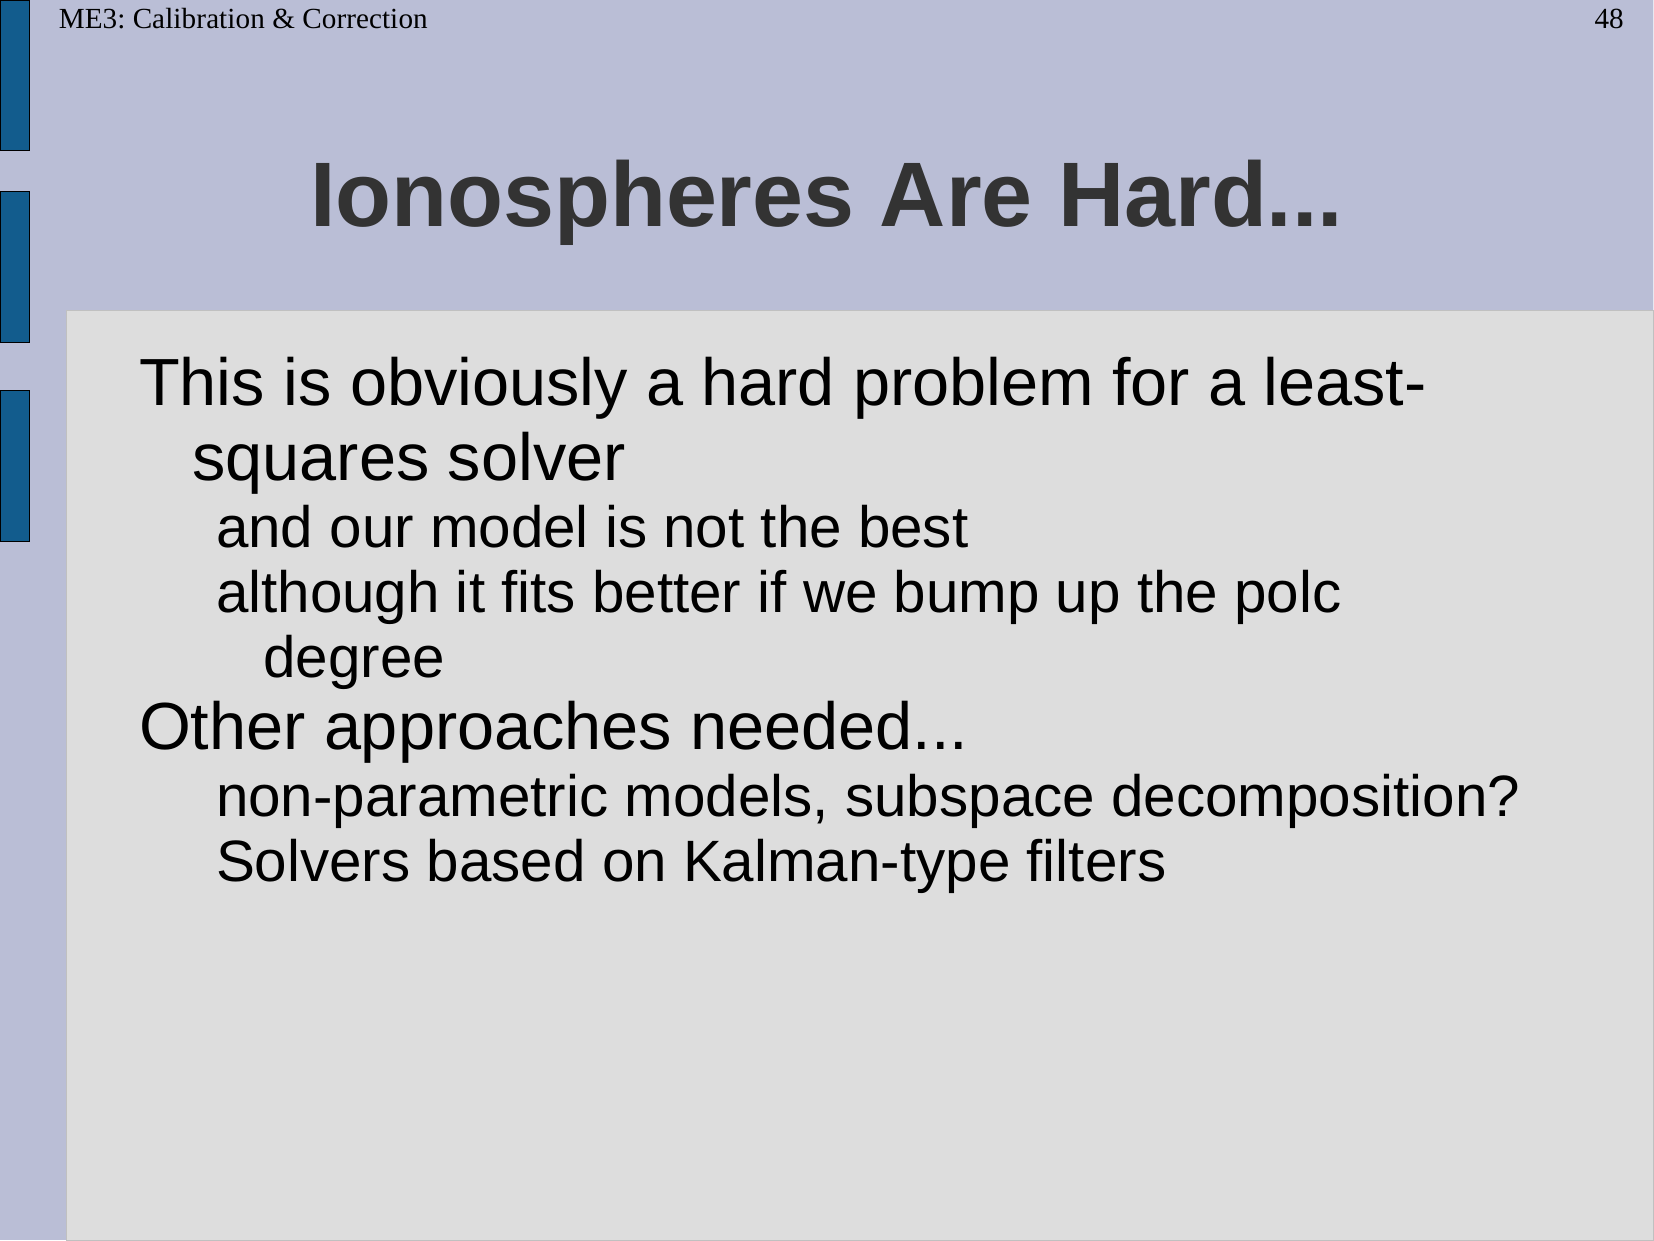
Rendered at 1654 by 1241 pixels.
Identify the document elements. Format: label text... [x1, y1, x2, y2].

list This is obviously a hard problem for a least-squares solver and our model is not the best although it fits better if we bump up the polc degree Other approaches needed... non-parametric models, subspace decomposition? Solvers based on Kalman-type filters [121, 344, 1534, 1112]
title Ionospheres Are Hard... [121, 98, 1534, 291]
